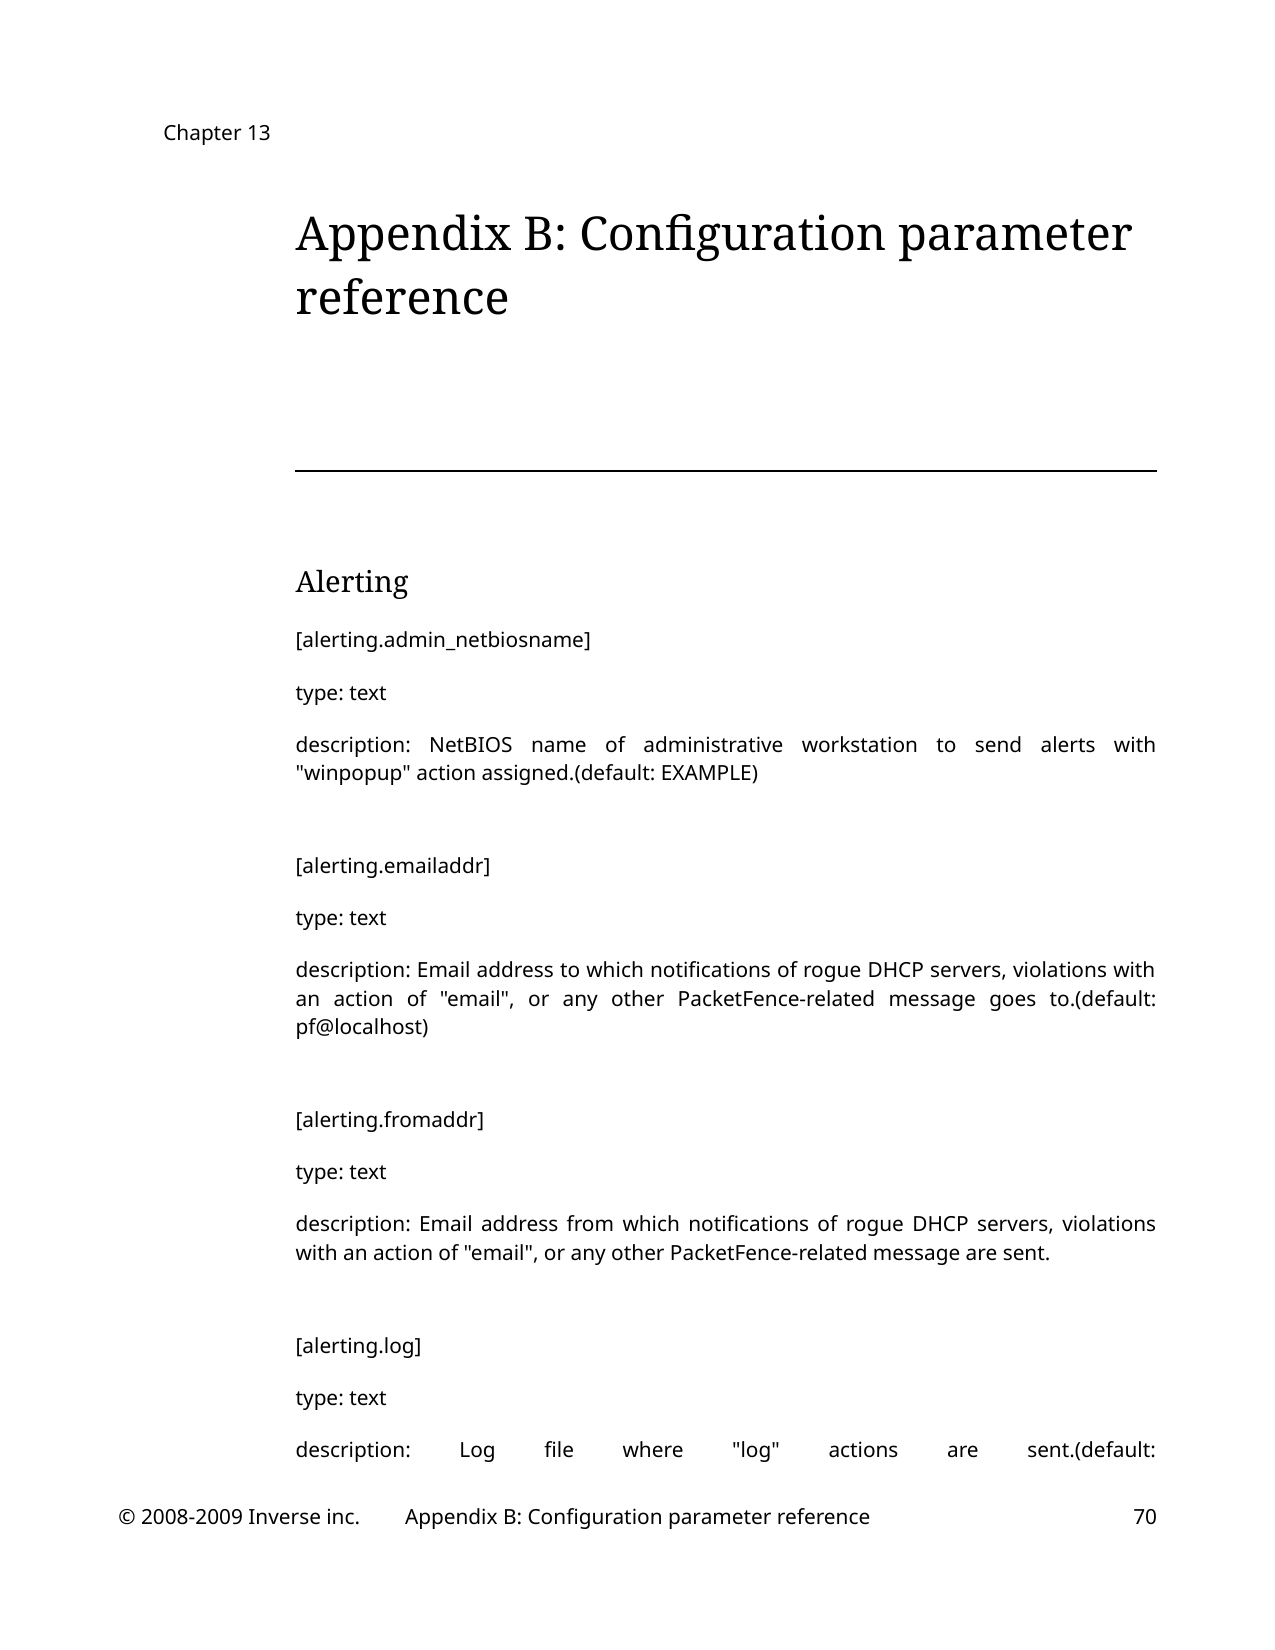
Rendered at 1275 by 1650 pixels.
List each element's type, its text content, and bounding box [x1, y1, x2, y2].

text description: Log file where "log" actions are sent.(default: [295, 1435, 1157, 1463]
text description: Email address to which notifications of rogue DHCP servers, violations with an action of "email", or any other PacketFence-related message goes to.(default: pf@localhost) [295, 955, 1157, 1041]
text [alerting.fromaddr] [295, 1105, 1157, 1134]
text type: text [295, 1157, 1157, 1186]
text type: text [295, 678, 1157, 706]
text type: text [295, 903, 1157, 932]
subtitle Alerting [295, 561, 1157, 601]
text description: NetBIOS name of administrative workstation to send alerts with "winpopup" action assigned.(default: EXAMPLE) [295, 730, 1157, 787]
text [alerting.admin_netbiosname] [295, 626, 1157, 654]
text type: text [295, 1383, 1157, 1411]
text [alerting.log] [295, 1331, 1157, 1359]
text [alerting.emailaddr] [295, 851, 1157, 879]
text description: Email address from which notifications of rogue DHCP servers, violations with an action of "email", or any other PacketFence-related message are sent. [295, 1209, 1157, 1266]
subtitle Appendix B: Configuration parameter reference [295, 201, 1157, 470]
